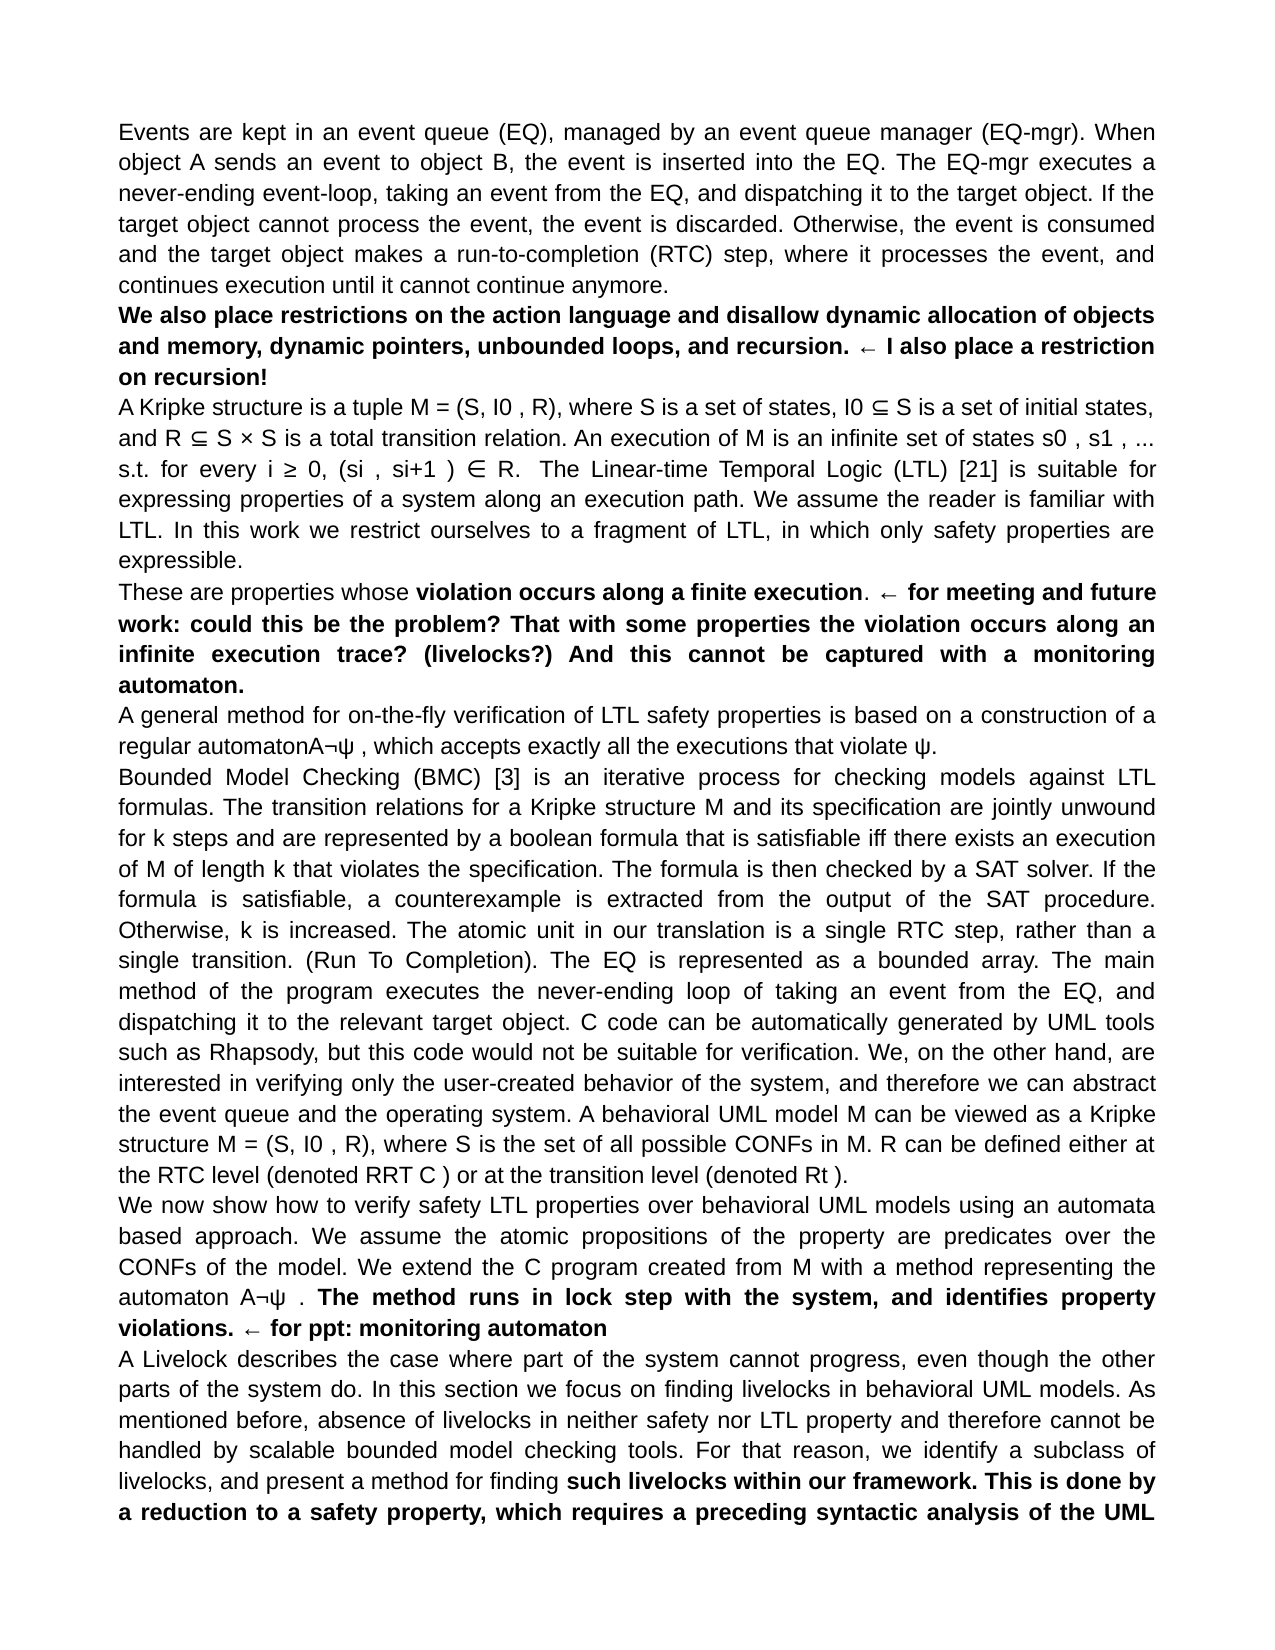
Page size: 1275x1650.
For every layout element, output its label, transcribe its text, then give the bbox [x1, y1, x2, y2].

text These are properties whose violation occurs along a finite execution. ← for meeting and future work: could this be the problem? That with some properties the violation occurs along an infinite execution trace? (livelocks?) And this cannot be captured with a monitoring automaton. [118, 577, 1157, 698]
text A Livelock describes the case where part of the system cannot progress, even though the other parts of the system do. In this section we focus on finding livelocks in behavioral UML models. As mentioned before, absence of livelocks in neither safety nor LTL property and therefore cannot be handled by scalable bounded model checking tools. For that reason, we identify a subclass of livelocks, and present a method for finding such livelocks within our framework. This is done by a reduction to a safety property, which requires a preceding syntactic analysis of the UML [118, 1345, 1157, 1525]
text A general method for on-the-fly verification of LTL safety properties is based on a construction of a regular automatonA¬ψ , which accepts exactly all the executions that violate ψ. [118, 702, 1157, 759]
text We also place restrictions on the action language and disallow dynamic allocation of objects and memory, dynamic pointers, unbounded loops, and recursion. ← I also place a restriction on recursion! [118, 302, 1157, 390]
text Events are kept in an event queue (EQ), managed by an event queue manager (EQ-mgr). When object A sends an event to object B, the event is inserted into the EQ. The EQ-mgr executes a never-ending event-loop, taking an event from the EQ, and dispatching it to the target object. If the target object cannot process the event, the event is discarded. Otherwise, the event is consumed and the target object makes a run-to-completion (RTC) step, where it processes the event, and continues execution until it cannot continue anymore. [118, 118, 1157, 298]
text Bounded Model Checking (BMC) [3] is an iterative process for checking models against LTL formulas. The transition relations for a Kripke structure M and its specification are jointly unwound for k steps and are represented by a boolean formula that is satisfiable iff there exists an execution of M of length k that violates the specification. The formula is then checked by a SAT solver. If the formula is satisfiable, a counterexample is extracted from the output of the SAT procedure. Otherwise, k is increased. The atomic unit in our translation is a single RTC step, rather than a single transition. (Run To Completion). The EQ is represented as a bounded array. The main method of the program executes the never-ending loop of taking an event from the EQ, and dispatching it to the relevant target object. C code can be automatically generated by UML tools such as Rhapsody, but this code would not be suitable for verification. We, on the other hand, are interested in verifying only the user-created behavior of the system, and therefore we can abstract the event queue and the operating system. A behavioral UML model M can be viewed as a Kripke structure M = (S, I0 , R), where S is the set of all possible CONFs in M. R can be defined either at the RTC level (denoted RRT C ) or at the transition level (denoted Rt ). [118, 763, 1157, 1188]
text A Kripke structure is a tuple M = (S, I0 , R), where S is a set of states, I0 ⊆ S is a set of initial states, and R ⊆ S × S is a total transition relation. An execution of M is an infinite set of states s0 , s1 , ... s.t. for every i ≥ 0, (si , si+1 ) ∈ R. The Linear-time Temporal Logic (LTL) [21] is suitable for expressing properties of a system along an execution path. We assume the reader is familiar with LTL. In this work we restrict ourselves to a fragment of LTL, in which only safety properties are expressible. [118, 394, 1157, 574]
text We now show how to verify safety LTL properties over behavioral UML models using an automata based approach. We assume the atomic propositions of the property are predicates over the CONFs of the model. We extend the C program created from M with a method representing the automaton A¬ψ . The method runs in lock step with the system, and identifies property violations. ← for ppt: monitoring automaton [118, 1192, 1157, 1341]
